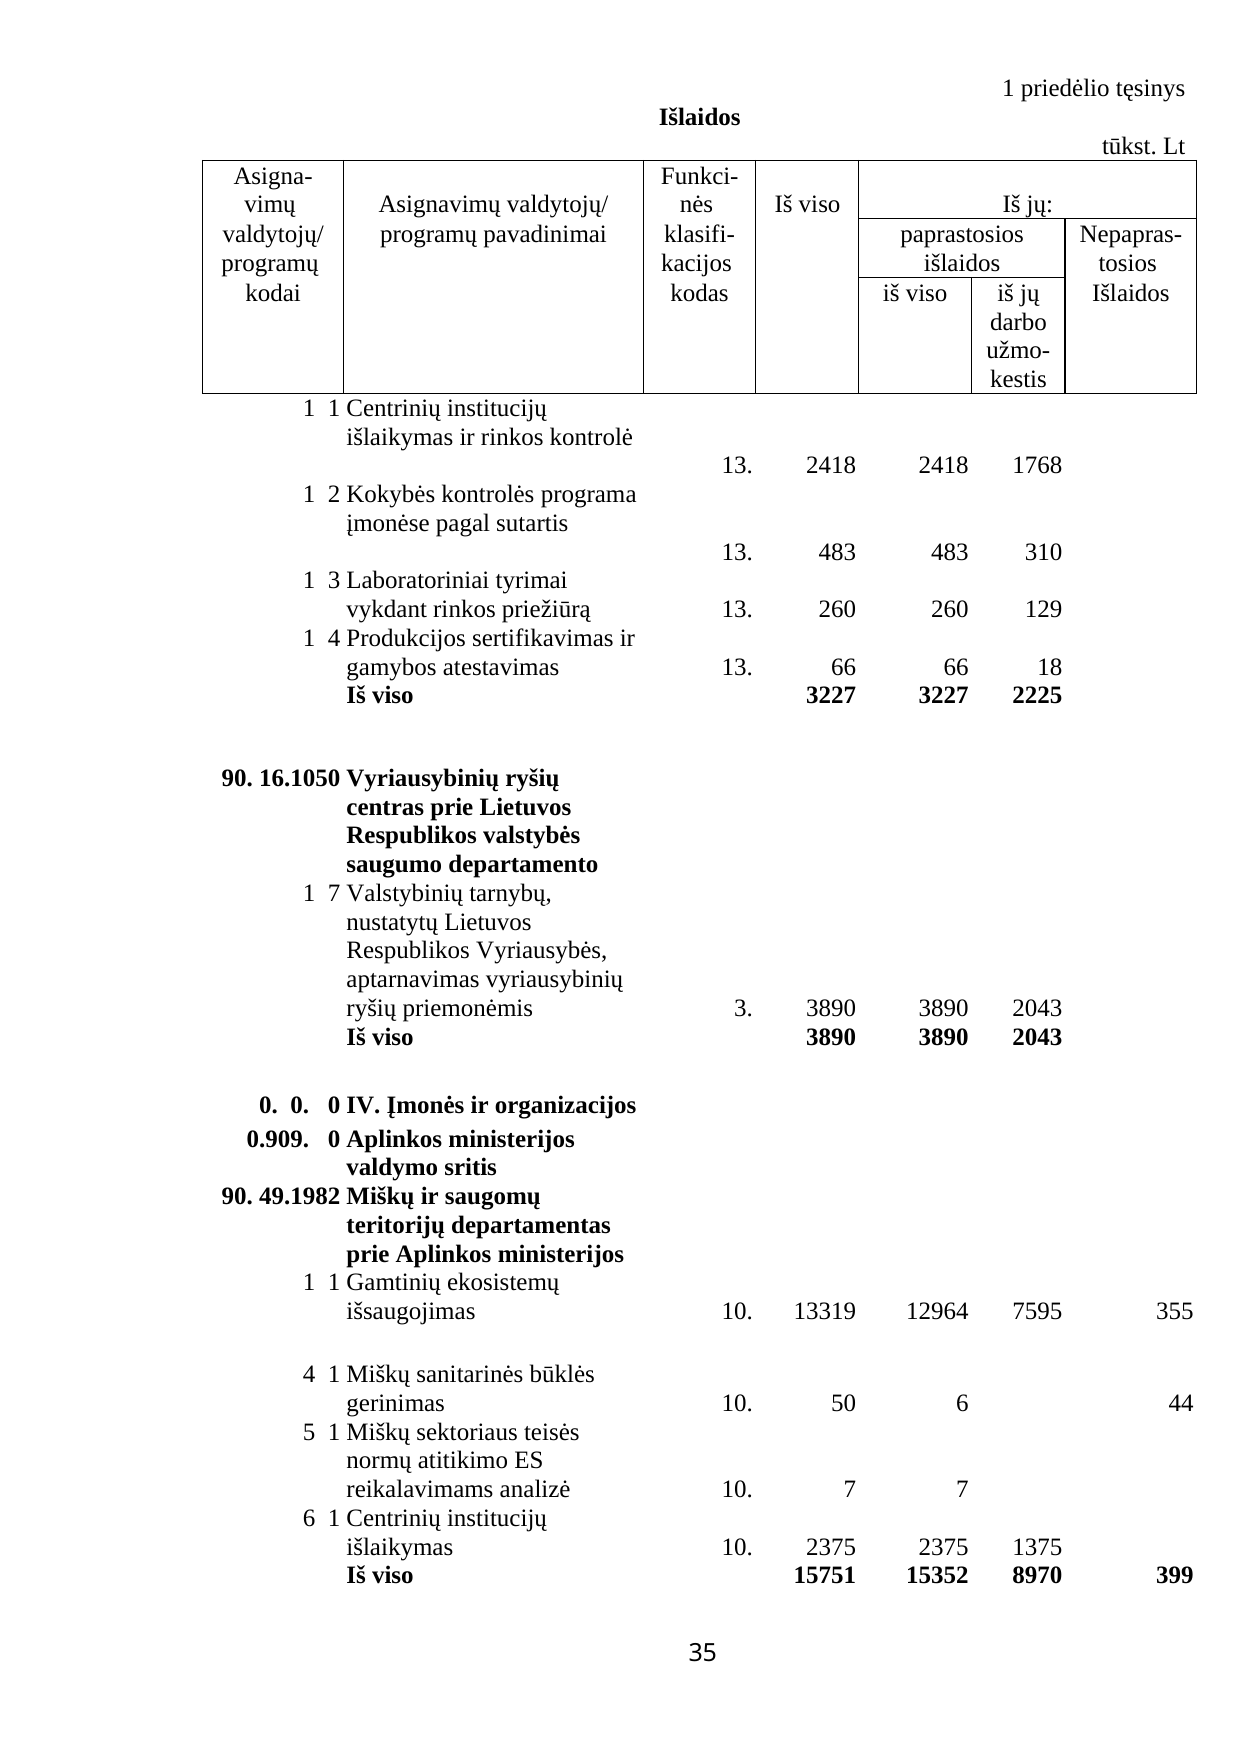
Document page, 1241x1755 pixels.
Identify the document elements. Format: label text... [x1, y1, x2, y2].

table_cell [859, 1090, 971, 1124]
table_cell 3890 [756, 1022, 859, 1056]
table_cell 2043 [971, 1022, 1065, 1056]
table_cell Centrinių institucijų išlaikymas ir rinkos kontrolė [343, 394, 643, 479]
table_cell Gamtinių ekosistemų išsaugojimas [343, 1268, 643, 1359]
table_cell [1065, 1503, 1196, 1560]
table_cell [203, 1056, 343, 1090]
table_cell 6 [859, 1359, 971, 1417]
table_cell kodai [203, 277, 343, 393]
table_cell [971, 1181, 1065, 1267]
table_cell 1 1 [203, 394, 343, 479]
table_cell 8970 [971, 1560, 1065, 1594]
table_cell 483 [756, 479, 859, 565]
table_cell [344, 277, 643, 393]
table_cell [756, 1124, 859, 1181]
table_cell 15352 [859, 1560, 971, 1594]
table_cell [859, 1124, 971, 1181]
table_cell 7595 [971, 1268, 1065, 1359]
table_cell Kokybės kontrolės programa įmonėse pagal sutartis [343, 479, 643, 565]
table_cell 1 2 [203, 479, 343, 565]
table_cell 1 3 [203, 565, 343, 623]
table_cell 13. [643, 565, 756, 623]
table_cell [756, 1181, 859, 1267]
table_cell 0.909. 0 [203, 1124, 343, 1181]
table_cell programų pavadinimai [344, 218, 643, 277]
table_cell 1 1 [203, 1268, 343, 1359]
table_cell 10. [643, 1417, 756, 1503]
table_cell 6 1 [203, 1503, 343, 1560]
table_cell Laboratoriniai tyrimai vykdant rinkos priežiūrą [343, 565, 643, 623]
table_cell [343, 715, 643, 763]
table_cell Asigna-vimų [203, 161, 343, 218]
table_cell [643, 1124, 756, 1181]
table_cell Iš viso [343, 1560, 643, 1594]
table_cell iš viso [859, 278, 971, 393]
table_cell [203, 680, 343, 714]
table_cell 13319 [756, 1268, 859, 1359]
table_cell [1065, 715, 1196, 763]
table_cell 7 [756, 1417, 859, 1503]
table_cell [1065, 1181, 1196, 1267]
table_cell [1065, 1056, 1196, 1090]
table_cell 355 [1065, 1268, 1196, 1359]
table_cell [756, 277, 858, 393]
table_cell [971, 1056, 1065, 1090]
table_cell Aplinkos ministerijos valdymo sritis [343, 1124, 643, 1181]
table_cell 5 1 [203, 1417, 343, 1503]
table_cell 10. [643, 1268, 756, 1359]
table_cell Asignavimų valdytojų/ [344, 161, 643, 218]
table_cell [971, 763, 1065, 878]
table_cell [203, 1560, 343, 1594]
table_cell Išlaidos [203, 102, 1196, 131]
table_cell 10. [643, 1503, 756, 1560]
table_cell paprastosios išlaidos [859, 219, 1064, 277]
table_cell [971, 1124, 1065, 1181]
table_cell [643, 715, 756, 763]
table_cell [643, 1090, 756, 1124]
table_cell tūkst. Lt [203, 131, 1196, 160]
table_cell [1065, 1022, 1196, 1056]
table_cell 1 7 [203, 878, 343, 1022]
table_cell 3. [643, 878, 756, 1022]
table_cell [1065, 878, 1196, 1022]
table_cell [971, 1417, 1065, 1503]
table_cell 12964 [859, 1268, 971, 1359]
table_cell [643, 680, 756, 714]
table_cell 66 [859, 623, 971, 680]
table_cell [1065, 1124, 1196, 1181]
table_cell Iš jų: [859, 161, 1196, 218]
table_cell Valstybinių tarnybų, nustatytų Lietuvos Respublikos Vyriausybės, aptarnavimas vyriausybinių ryšių priemonėmis [343, 878, 643, 1022]
table_cell [971, 1359, 1065, 1417]
table_cell [859, 1056, 971, 1090]
table_cell iš jų darbo užmo-kestis [972, 278, 1064, 393]
table_cell 2043 [971, 878, 1065, 1022]
table_cell 310 [971, 479, 1065, 565]
table_cell [1065, 394, 1196, 479]
table_cell 3890 [859, 878, 971, 1022]
table_cell 1 4 [203, 623, 343, 680]
table_cell [643, 763, 756, 878]
table_cell 13. [643, 394, 756, 479]
table_cell 0. 0. 0 [203, 1090, 343, 1124]
table_cell [643, 1056, 756, 1090]
table_cell 4 1 [203, 1359, 343, 1417]
table_cell Nepapras-tosios [1066, 219, 1196, 277]
table_cell [203, 1022, 343, 1056]
table_cell [756, 218, 858, 277]
table_cell 7 [859, 1417, 971, 1503]
table_cell Iš viso [343, 1022, 643, 1056]
table_cell Centrinių institucijų išlaikymas [343, 1503, 643, 1560]
table_cell 483 [859, 479, 971, 565]
table_header 1 priedėlio tęsinys [203, 74, 1196, 102]
table_cell [343, 1056, 643, 1090]
table_cell Vyriausybinių ryšių centras prie Lietuvos Respublikos valstybės saugumo departamento [343, 763, 643, 878]
table_cell 66 [756, 623, 859, 680]
table_cell [1065, 623, 1196, 680]
table_cell kodas [644, 277, 755, 393]
table_cell [1065, 763, 1196, 878]
table_cell [859, 763, 971, 878]
table_cell Miškų sektoriaus teisės normų atitikimo ES reikalavimams analizė [343, 1417, 643, 1503]
table_cell Miškų ir saugomų teritorijų departamentas prie Aplinkos ministerijos [343, 1181, 643, 1267]
table_cell [859, 1181, 971, 1267]
table_cell [971, 1090, 1065, 1124]
table_cell 260 [859, 565, 971, 623]
table_cell 3227 [859, 680, 971, 714]
table_cell [1065, 1417, 1196, 1503]
table_cell [859, 715, 971, 763]
table_cell 10. [643, 1359, 756, 1417]
table_cell 50 [756, 1359, 859, 1417]
table_cell [203, 715, 343, 763]
table_cell 399 [1065, 1560, 1196, 1594]
table_cell [1065, 680, 1196, 714]
table_cell [1065, 479, 1196, 565]
table_cell Išlaidos [1066, 277, 1196, 393]
table_cell Iš viso [756, 161, 858, 218]
table_cell [1065, 565, 1196, 623]
table_cell 44 [1065, 1359, 1196, 1417]
table_cell 2418 [756, 394, 859, 479]
table_cell 2418 [859, 394, 971, 479]
table_cell 2375 [756, 1503, 859, 1560]
table_cell 260 [756, 565, 859, 623]
table_cell 1375 [971, 1503, 1065, 1560]
table_cell [643, 1560, 756, 1594]
table_cell valdytojų/ programų [203, 218, 343, 277]
table_cell [643, 1022, 756, 1056]
table_cell klasifi-kacijos [644, 218, 755, 277]
table_cell [971, 715, 1065, 763]
table_cell 1768 [971, 394, 1065, 479]
table_cell 3227 [756, 680, 859, 714]
table_cell 2375 [859, 1503, 971, 1560]
table_cell 15751 [756, 1560, 859, 1594]
table_cell [756, 1090, 859, 1124]
table_cell [1065, 1090, 1196, 1124]
table_cell 3890 [859, 1022, 971, 1056]
table_cell 90. 49.1982 [203, 1181, 343, 1267]
table_cell [756, 715, 859, 763]
table_cell Miškų sanitarinės būklės gerinimas [343, 1359, 643, 1417]
table_cell Iš viso [343, 680, 643, 714]
table_cell Funkci-nės [644, 161, 755, 218]
table_cell [643, 1181, 756, 1267]
table_cell 13. [643, 479, 756, 565]
table_cell 90. 16.1050 [203, 763, 343, 878]
table_cell 13. [643, 623, 756, 680]
table_cell 3890 [756, 878, 859, 1022]
table_cell [756, 763, 859, 878]
table_cell Produkcijos sertifikavimas ir gamybos atestavimas [343, 623, 643, 680]
table_cell [756, 1056, 859, 1090]
table_cell 18 [971, 623, 1065, 680]
table_cell IV. Įmonės ir organizacijos [343, 1090, 643, 1124]
table_cell 2225 [971, 680, 1065, 714]
table_cell 129 [971, 565, 1065, 623]
